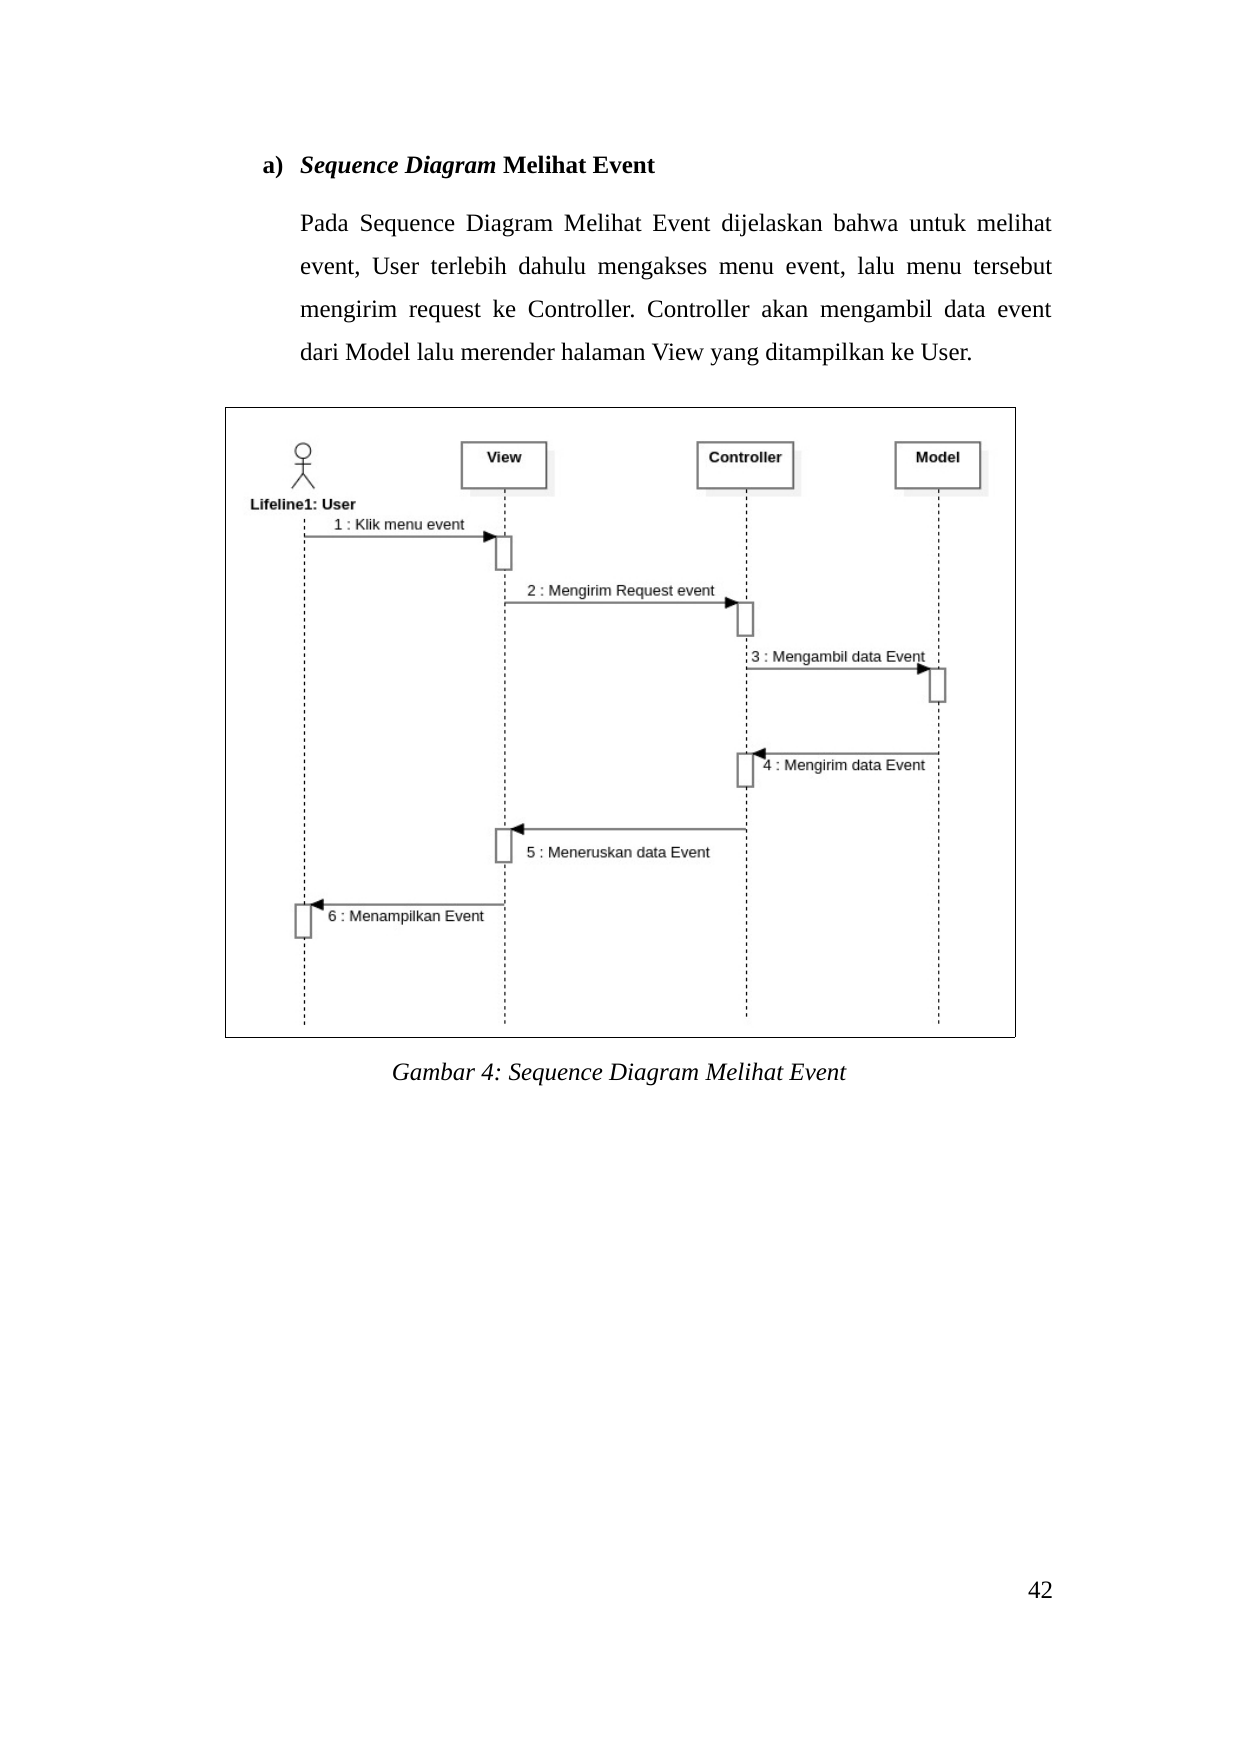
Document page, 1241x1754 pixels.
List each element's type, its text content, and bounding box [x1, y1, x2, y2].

list Gambar 4: Sequence Diagram Melihat Event [225, 1038, 1015, 1086]
list Pada Sequence Diagram Melihat Event dijelaskan bahwa untuk melihat event, User terlebih dahulu mengakses menu event, lalu menu tersebut mengirim request ke Controller. Controller akan mengambil data event dari Model lalu merender halaman View yang ditampilkan ke User. [262, 208, 1053, 366]
picture [226, 408, 1015, 1037]
list Sequence Diagram Melihat Event [262, 150, 1053, 179]
